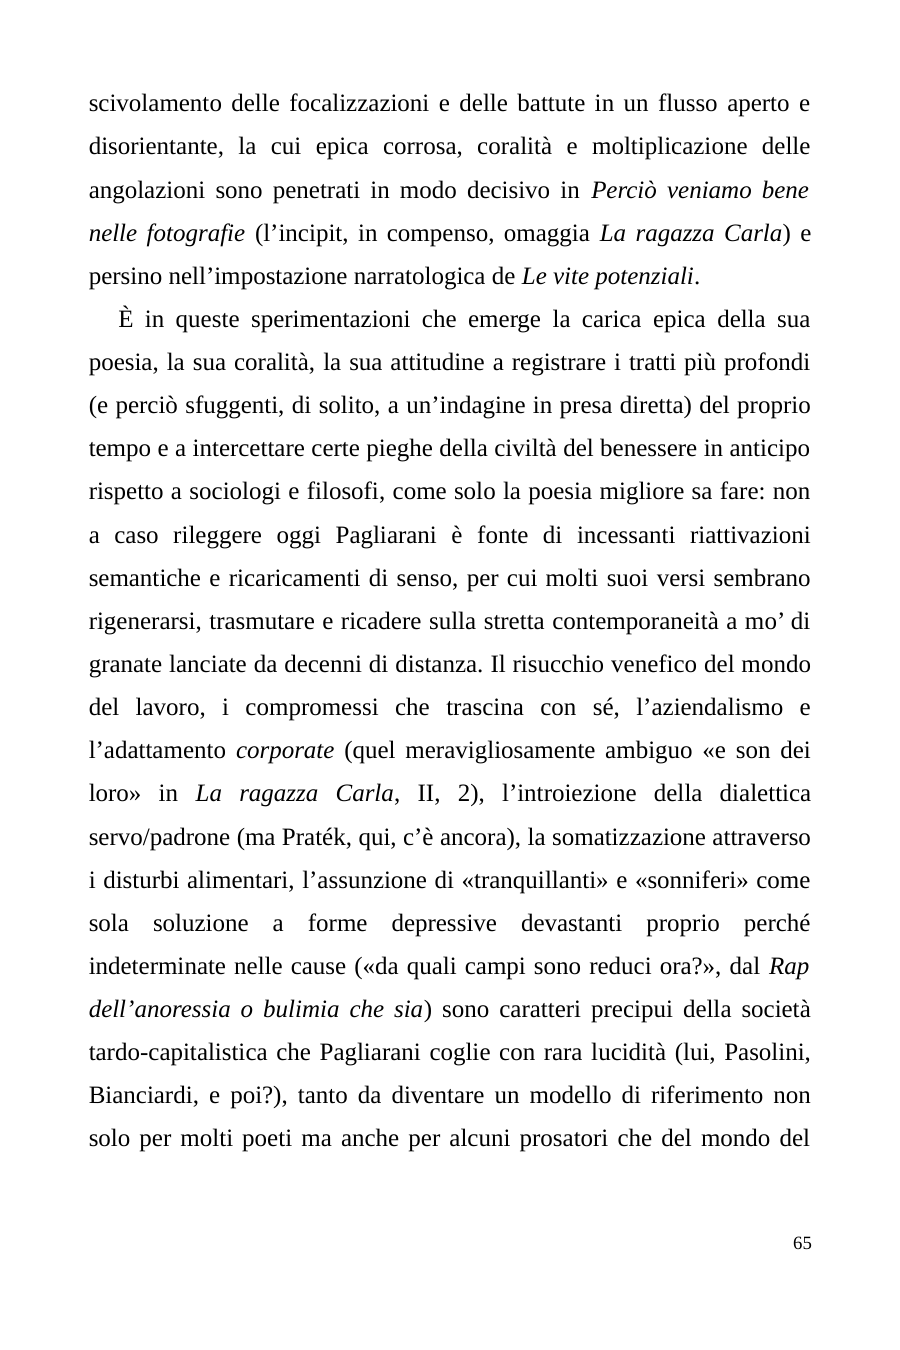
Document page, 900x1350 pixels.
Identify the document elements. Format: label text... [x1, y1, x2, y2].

text scivolamento delle focalizzazioni e delle battute in un flusso aperto e disorientante, la cui epica corrosa, coralità e moltiplicazione delle angolazioni sono penetrati in modo decisivo in Perciò veniamo bene nelle fotografie (l’incipit, in compenso, omaggia La ragazza Carla) e persino nell’impostazione narratologica de Le vite potenziali. [88, 88, 811, 290]
text È in queste sperimentazioni che emerge la carica epica della sua poesia, la sua coralità, la sua attitudine a registrare i tratti più profondi (e perciò sfuggenti, di solito, a un’indagine in presa diretta) del proprio tempo e a intercettare certe pieghe della civiltà del benessere in anticipo rispetto a sociologi e filosofi, come solo la poesia migliore sa fare: non a caso rileggere oggi Pagliarani è fonte di incessanti riattivazioni semantiche e ricaricamenti di senso, per cui molti suoi versi sembrano rigenerarsi, trasmutare e ricadere sulla stretta contemporaneità a mo’ di granate lanciate da decenni di distanza. Il risucchio venefico del mondo del lavoro, i compromessi che trascina con sé, l’aziendalismo e l’adattamento corporate (quel meravigliosamente ambiguo «e son dei loro» in La ragazza Carla, II, 2), l’introiezione della dialettica servo/padrone (ma Praték, qui, c’è ancora), la somatizzazione attraverso i disturbi alimentari, l’assunzione di «tranquillanti» e «sonniferi» come sola soluzione a forme depressive devastanti proprio perché indeterminate nelle cause («da quali campi sono reduci ora?», dal Rap dell’anoressia o bulimia che sia) sono caratteri precipui della società tardo-capitalistica che Pagliarani coglie con rara lucidità (lui, Pasolini, Bianciardi, e poi?), tanto da diventare un modello di riferimento non solo per molti poeti ma anche per alcuni prosatori che del mondo del [88, 304, 811, 1152]
